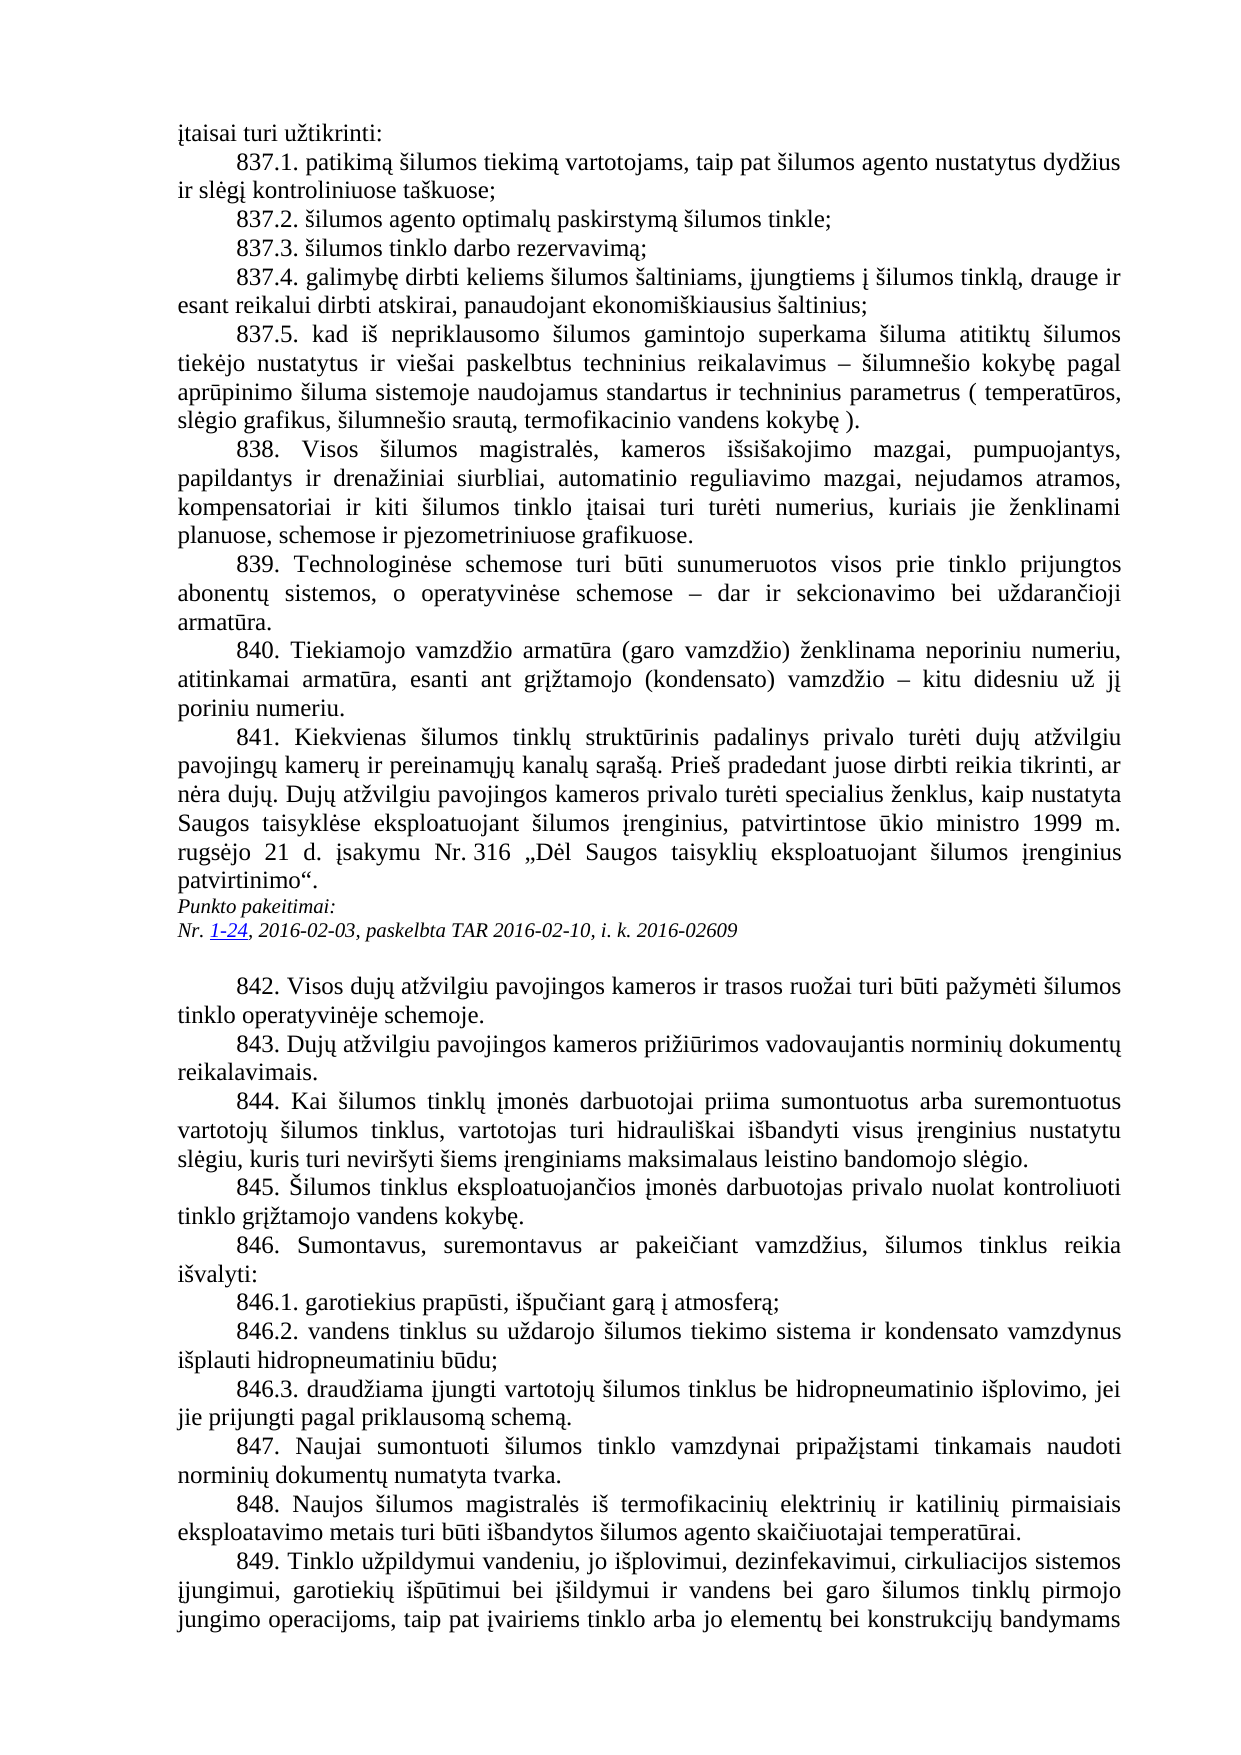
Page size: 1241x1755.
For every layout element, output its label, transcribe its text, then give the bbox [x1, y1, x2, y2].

text 847. Naujai sumontuoti šilumos tinklo vamzdynai pripažįstami tinkamais naudoti norminių dokumentų numatyta tvarka. [177, 1431, 1122, 1489]
text 837.4. galimybę dirbti keliems šilumos šaltiniams, įjungtiems į šilumos tinklą, drauge ir esant reikalui dirbti atskirai, panaudojant ekonomiškiausius šaltinius; [177, 262, 1122, 319]
text 837.5. kad iš nepriklausomo šilumos gamintojo superkama šiluma atitiktų šilumos tiekėjo nustatytus ir viešai paskelbtus techninius reikalavimus – šilumnešio kokybę pagal aprūpinimo šiluma sistemoje naudojamus standartus ir techninius parametrus ( temperatūros, slėgio grafikus, šilumnešio srautą, termofikacinio vandens kokybę ). [177, 319, 1122, 434]
text Nr. 1-24, 2016-02-03, paskelbta TAR 2016-02-10, i. k. 2016-02609 [177, 918, 1122, 942]
text 838. Visos šilumos magistralės, kameros išsišakojimo mazgai, pumpuojantys, papildantys ir drenažiniai siurbliai, automatinio reguliavimo mazgai, nejudamos atramos, kompensatoriai ir kiti šilumos tinklo įtaisai turi turėti numerius, kuriais jie ženklinami planuose, schemose ir pjezometriniuose grafikuose. [177, 434, 1122, 549]
text įtaisai turi užtikrinti: [177, 118, 1122, 147]
text 842. Visos dujų atžvilgiu pavojingos kameros ir trasos ruožai turi būti pažymėti šilumos tinklo operatyvinėje schemoje. [177, 971, 1122, 1029]
text 846. Sumontavus, suremontavus ar pakeičiant vamzdžius, šilumos tinklus reikia išvalyti: [177, 1230, 1122, 1287]
text 837.2. šilumos agento optimalų paskirstymą šilumos tinkle; [177, 204, 1122, 233]
text 837.3. šilumos tinklo darbo rezervavimą; [177, 233, 1122, 262]
text 837.1. patikimą šilumos tiekimą vartotojams, taip pat šilumos agento nustatytus dydžius ir slėgį kontroliniuose taškuose; [177, 147, 1122, 204]
text 844. Kai šilumos tinklų įmonės darbuotojai priima sumontuotus arba suremontuotus vartotojų šilumos tinklus, vartotojas turi hidrauliškai išbandyti visus įrenginius nustatytu slėgiu, kuris turi neviršyti šiems įrenginiams maksimalaus leistino bandomojo slėgio. [177, 1086, 1122, 1172]
text 840. Tiekiamojo vamzdžio armatūra (garo vamzdžio) ženklinama neporiniu numeriu, atitinkamai armatūra, esanti ant grįžtamojo (kondensato) vamzdžio – kitu didesniu už jį poriniu numeriu. [177, 636, 1122, 722]
text 846.3. draudžiama įjungti vartotojų šilumos tinklus be hidropneumatinio išplovimo, jei jie prijungti pagal priklausomą schemą. [177, 1374, 1122, 1431]
text 841. Kiekvienas šilumos tinklų struktūrinis padalinys privalo turėti dujų atžvilgiu pavojingų kamerų ir pereinamųjų kanalų sąrašą. Prieš pradedant juose dirbti reikia tikrinti, ar nėra dujų. Dujų atžvilgiu pavojingos kameros privalo turėti specialius ženklus, kaip nustatyta Saugos taisyklėse eksploatuojant šilumos įrenginius, patvirtintose ūkio ministro 1999 m. rugsėjo 21 d. įsakymu Nr. 316 „Dėl Saugos taisyklių eksploatuojant šilumos įrenginius patvirtinimo“. [177, 722, 1122, 894]
text 846.2. vandens tinklus su uždarojo šilumos tiekimo sistema ir kondensato vamzdynus išplauti hidropneumatiniu būdu; [177, 1316, 1122, 1374]
text 843. Dujų atžvilgiu pavojingos kameros prižiūrimos vadovaujantis norminių dokumentų reikalavimais. [177, 1029, 1122, 1086]
text Punkto pakeitimai: [177, 894, 1122, 918]
text 849. Tinklo užpildymui vandeniu, jo išplovimui, dezinfekavimui, cirkuliacijos sistemos įjungimui, garotiekių išpūtimui bei įšildymui ir vandens bei garo šilumos tinklų pirmojo jungimo operacijoms, taip pat įvairiems tinklo arba jo elementų bei konstrukcijų bandymams [177, 1546, 1122, 1632]
text 848. Naujos šilumos magistralės iš termofikacinių elektrinių ir katilinių pirmaisiais eksploatavimo metais turi būti išbandytos šilumos agento skaičiuotajai temperatūrai. [177, 1489, 1122, 1546]
text 845. Šilumos tinklus eksploatuojančios įmonės darbuotojas privalo nuolat kontroliuoti tinklo grįžtamojo vandens kokybę. [177, 1172, 1122, 1230]
text 839. Technologinėse schemose turi būti sunumeruotos visos prie tinklo prijungtos abonentų sistemos, o operatyvinėse schemose – dar ir sekcionavimo bei uždarančioji armatūra. [177, 549, 1122, 636]
text 846.1. garotiekius prapūsti, išpučiant garą į atmosferą; [177, 1287, 1122, 1316]
